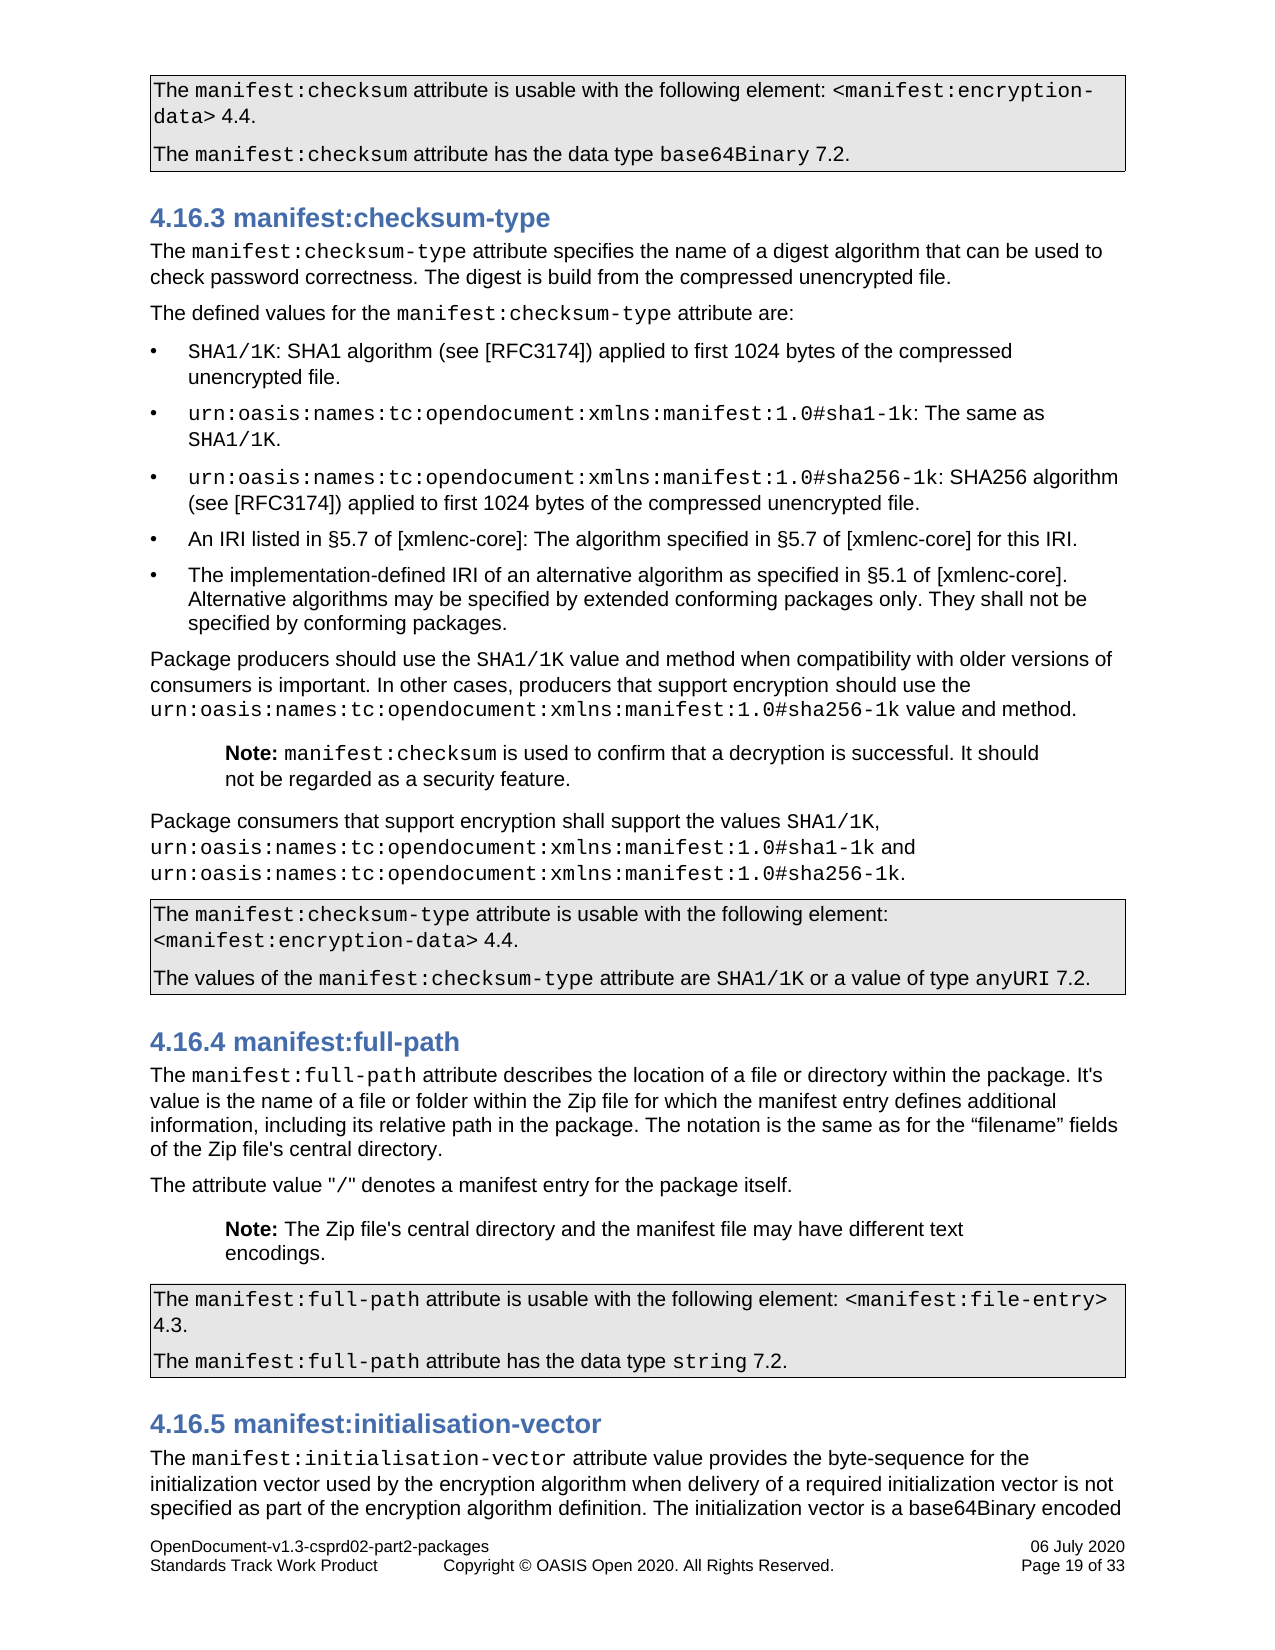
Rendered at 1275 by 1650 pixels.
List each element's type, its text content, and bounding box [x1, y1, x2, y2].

list The manifest:full-path attribute has the data type string 7.2. [151, 1345, 1125, 1377]
list The values of the manifest:checksum-type attribute are SHA1/1K or a value of type anyURI 7.2. [151, 962, 1125, 994]
subtitle manifest:checksum-type [150, 202, 1125, 233]
list The manifest:checksum-type attribute is usable with the following element: <manifest:encryption-data> 4.4. [151, 900, 1125, 953]
list An IRI listed in §5.7 of [xmlenc-core]: The algorithm specified in §5.7 of [xmlenc-core] for this IRI. [150, 526, 1125, 551]
subtitle manifest:full-path [150, 1026, 1125, 1057]
list urn:oasis:names:tc:opendocument:xmlns:manifest:1.0#sha1-1k: The same as SHA1/1K. [150, 401, 1125, 452]
subtitle manifest:initialisation-vector [150, 1408, 1125, 1440]
list The manifest:checksum attribute has the data type base64Binary 7.2. [151, 139, 1125, 171]
text The attribute value "/" denotes a manifest entry for the package itself. [150, 1173, 1125, 1198]
text Note: manifest:checksum is used to confirm that a decryption is successful. It should not be regarded as a security feature. [225, 741, 1050, 791]
text The defined values for the manifest:checksum-type attribute are: [150, 301, 1125, 327]
list SHA1/1K: SHA1 algorithm (see [RFC3174]) applied to first 1024 bytes of the compressed unencrypted file. [150, 339, 1125, 389]
text Package producers should use the SHA1/1K value and method when compatibility with older versions of consumers is important. In other cases, producers that support encryption should use the urn:oasis:names:tc:opendocument:xmlns:manifest:1.0#sha256-1k value and method. [150, 647, 1125, 722]
list urn:oasis:names:tc:opendocument:xmlns:manifest:1.0#sha256-1k: SHA256 algorithm (see [RFC3174]) applied to first 1024 bytes of the compressed unencrypted file. [150, 464, 1125, 514]
text The manifest:initialisation-vector attribute value provides the byte-sequence for the initialization vector used by the encryption algorithm when delivery of a required initialization vector is not specified as part of the encryption algorithm definition. The initialization vector is a base64Binary encoded [150, 1446, 1125, 1519]
text The manifest:full-path attribute describes the location of a file or directory within the package. It's value is the name of a file or folder within the Zip file for which the manifest entry defines additional information, including its relative path in the package. The notation is the same as for the “filename” fields of the Zip file's central directory. [150, 1063, 1125, 1161]
list The manifest:checksum attribute is usable with the following element: <manifest:encryption-data> 4.4. [151, 76, 1125, 130]
list The manifest:full-path attribute is usable with the following element: <manifest:file-entry> 4.3. [151, 1285, 1125, 1336]
text Package consumers that support encryption shall support the values SHA1/1K, urn:oasis:names:tc:opendocument:xmlns:manifest:1.0#sha1-1k and urn:oasis:names:tc:opendocument:xmlns:manifest:1.0#sha256-1k. [150, 809, 1125, 887]
text Note: The Zip file's central directory and the manifest file may have different text encodings. [225, 1217, 1050, 1265]
list The implementation-defined IRI of an alternative algorithm as specified in §5.1 of [xmlenc-core]. Alternative algorithms may be specified by extended conforming packages only. They shall not be specified by conforming packages. [150, 563, 1125, 634]
text The manifest:checksum-type attribute specifies the name of a digest algorithm that can be used to check password correctness. The digest is build from the compressed unencrypted file. [150, 239, 1125, 289]
